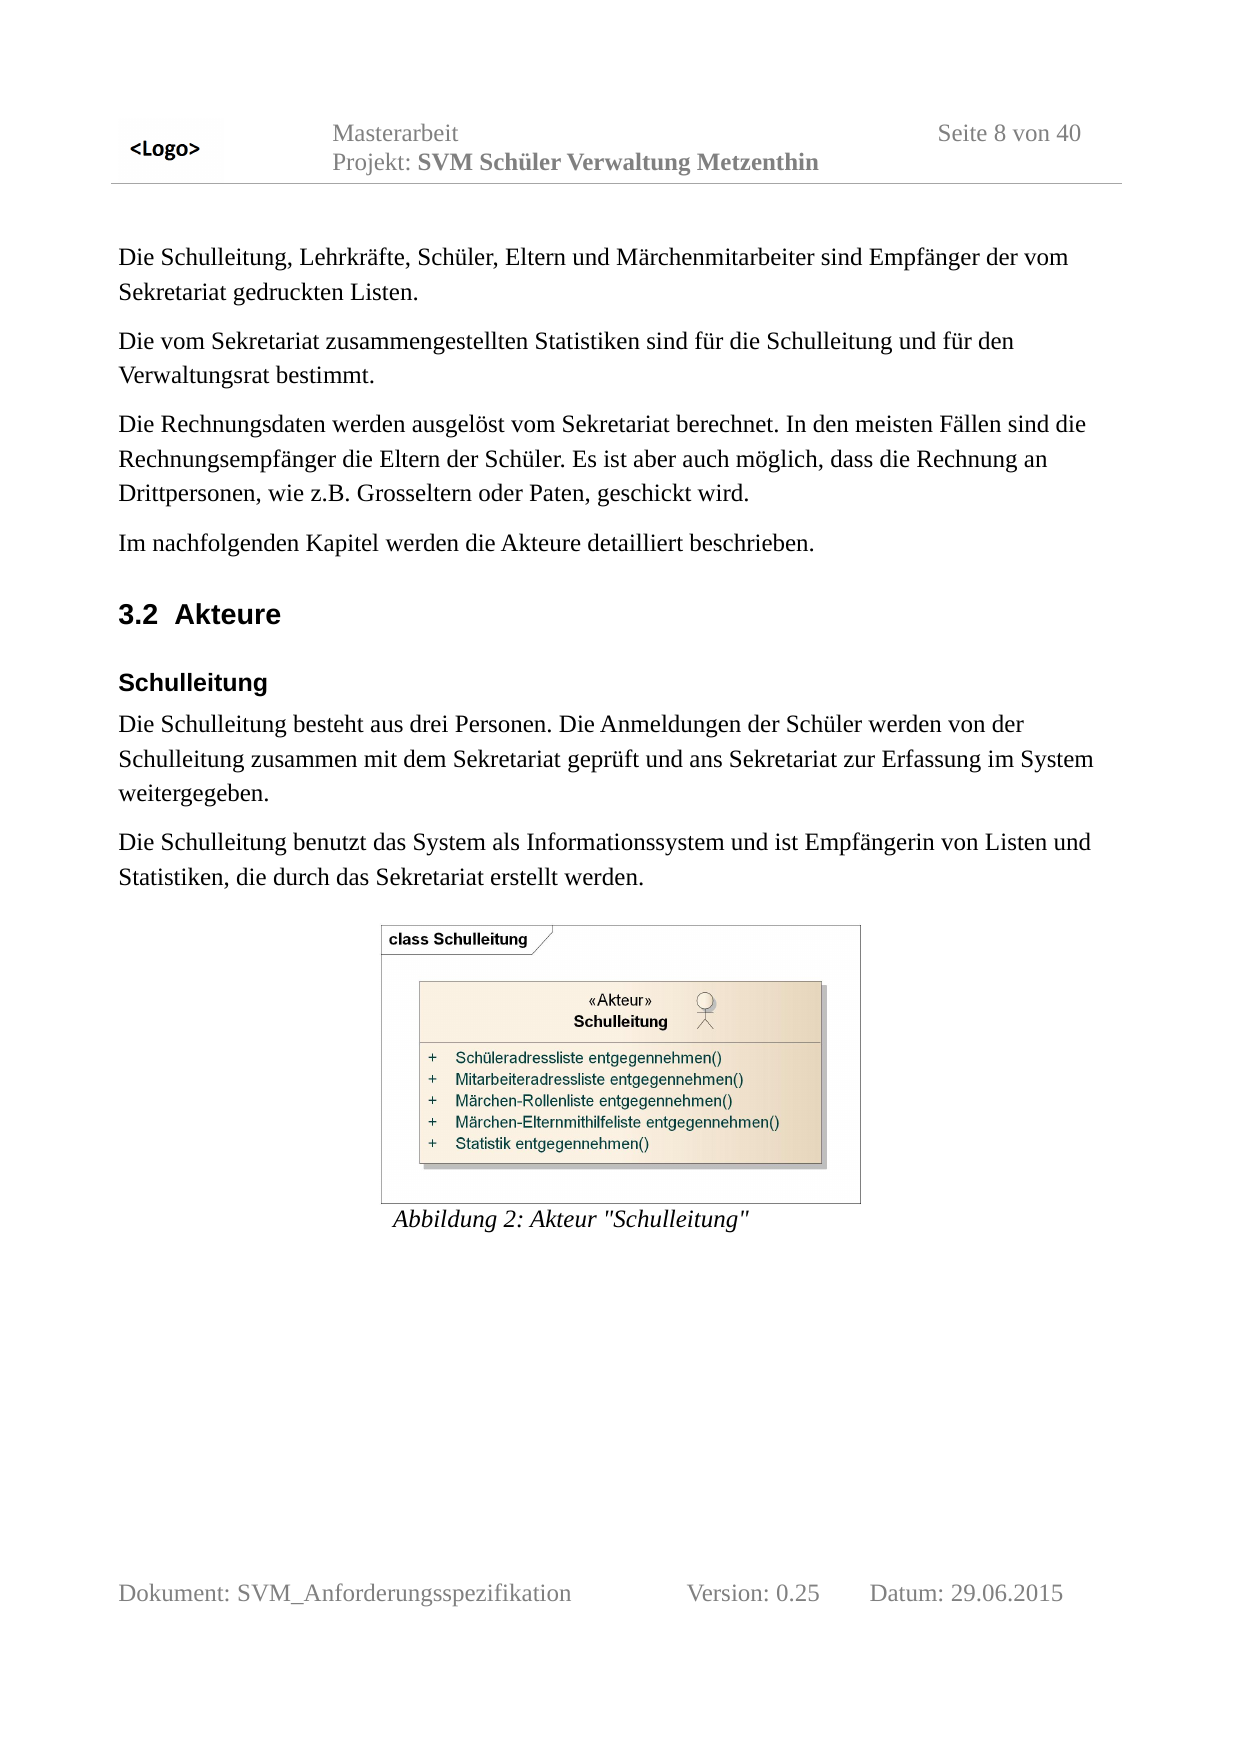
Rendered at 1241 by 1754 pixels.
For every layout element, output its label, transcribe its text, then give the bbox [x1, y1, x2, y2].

text Im nachfolgenden Kapitel werden die Akteure detailliert beschrieben. [118, 528, 1122, 556]
text Die Schulleitung, Lehrkräfte, Schüler, Eltern und Märchenmitarbeiter sind Empfänger der vom Sekretariat gedruckten Listen. [118, 242, 1122, 306]
text Die vom Sekretariat zusammengestellten Statistiken sind für die Schulleitung und für den Verwaltungsrat bestimmt. [118, 326, 1122, 389]
subtitle Akteure [118, 597, 1122, 631]
subtitle Schulleitung [118, 668, 1122, 697]
text Die Schulleitung benutzt das System als Informationssystem und ist Empfängerin von Listen und Statistiken, die durch das Sekretariat erstellt werden. [118, 827, 1122, 891]
text Die Rechnungsdaten werden ausgelöst vom Sekretariat berechnet. In den meisten Fällen sind die Rechnungsempfänger die Eltern der Schüler. Es ist aber auch möglich, dass die Rechnung an Drittpersonen, wie z.B. Grosseltern oder Paten, geschickt wird. [118, 409, 1122, 507]
picture [379, 923, 862, 1205]
text Abbildung 2: Akteur "Schulleitung" [393, 1205, 847, 1233]
text Die Schulleitung besteht aus drei Personen. Die Anmeldungen der Schüler werden von der Schulleitung zusammen mit dem Sekretariat geprüft und ans Sekretariat zur Erfassung im System weitergegeben. [118, 709, 1122, 807]
picture [118, 118, 224, 183]
